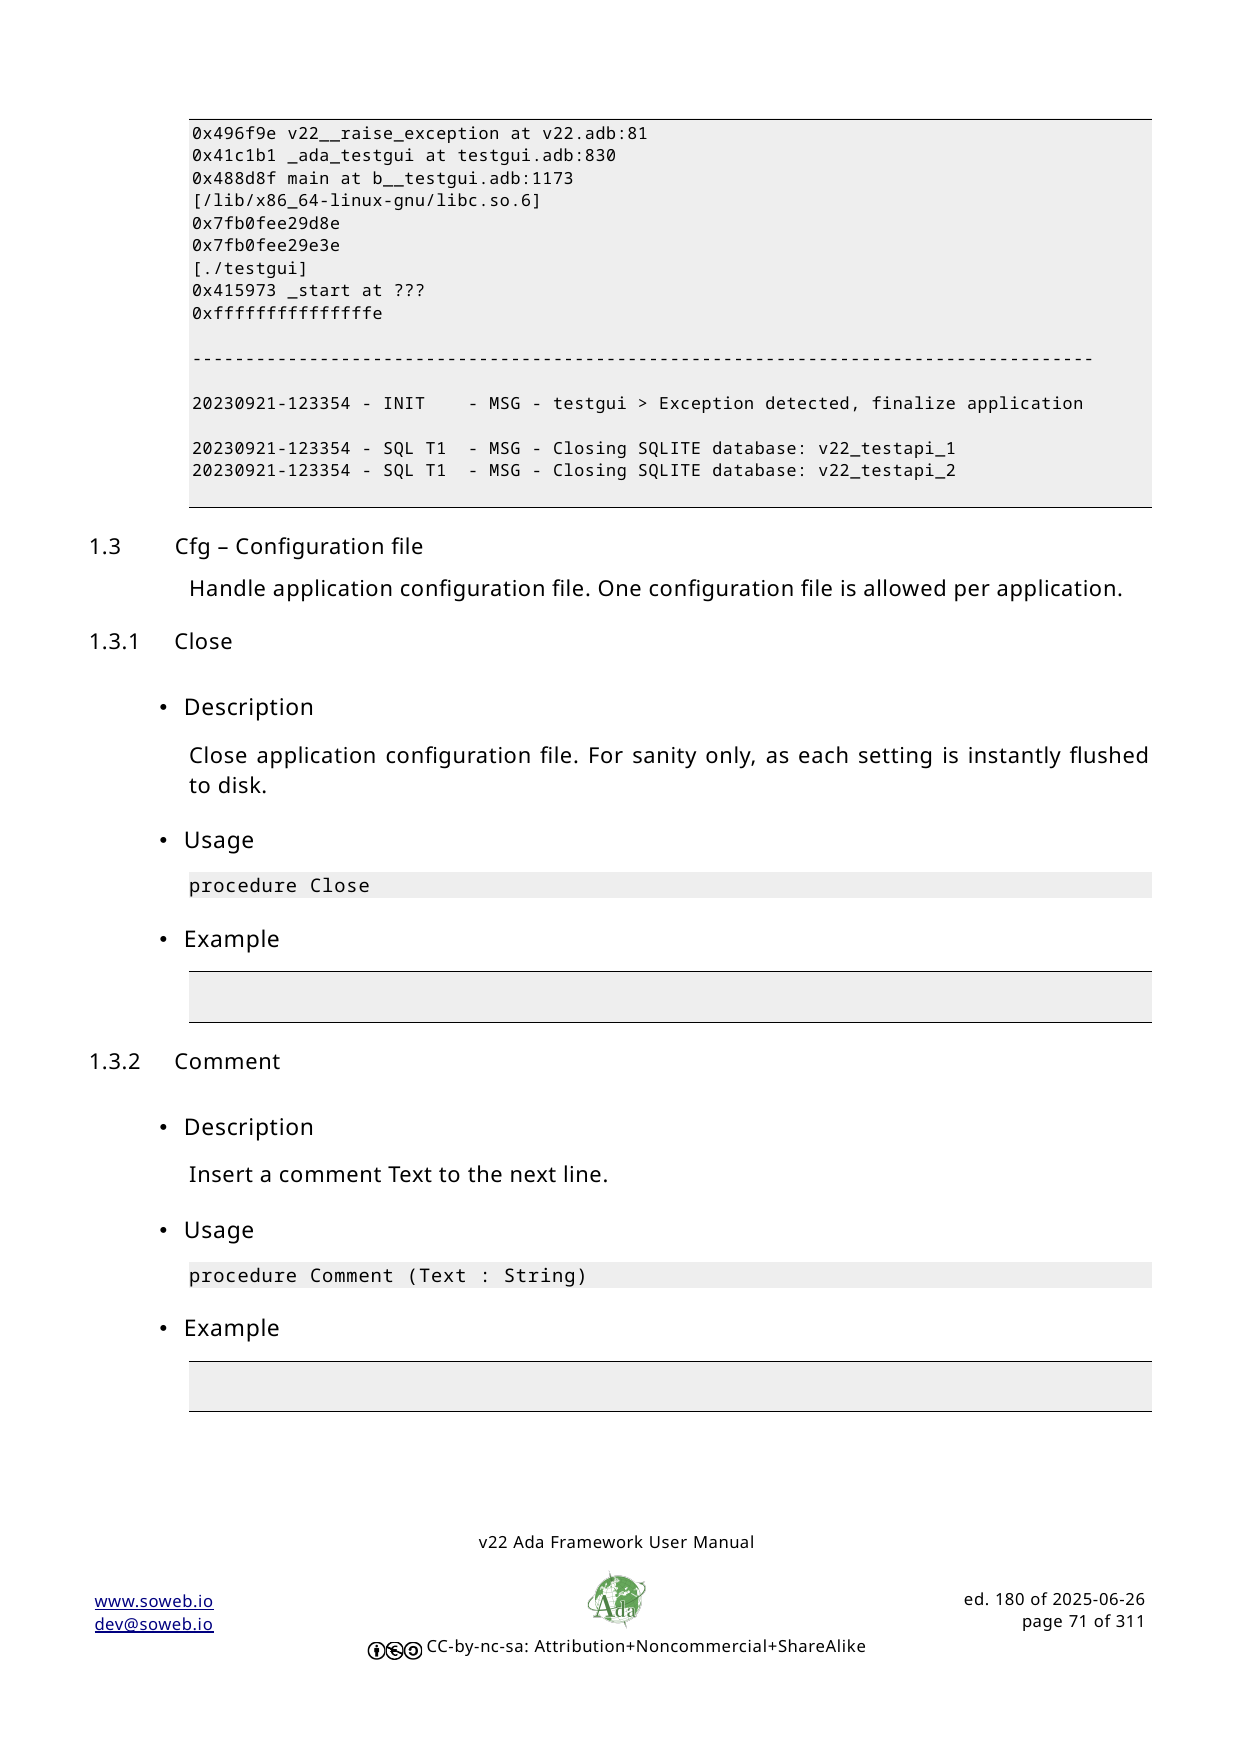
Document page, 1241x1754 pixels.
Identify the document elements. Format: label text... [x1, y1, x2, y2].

list 0x415973 _start at ??? [189, 276, 1152, 298]
subtitle Usage [159, 823, 1152, 855]
list 0xfffffffffffffffe [189, 298, 1152, 321]
subtitle Cfg – Configuration file [88, 531, 1152, 561]
text procedure Comment (Text : String) [189, 1262, 1152, 1288]
subtitle Comment [88, 1046, 1152, 1087]
list 20230921-123354 - SQL T1 - MSG - Closing SQLITE database: v22_testapi_1 [189, 411, 1152, 456]
list 0x41c1b1 _ada_testgui at testgui.adb:830 [189, 141, 1152, 163]
subtitle Description [159, 691, 1152, 722]
list [/lib/x86_64-linux-gnu/libc.so.6] [189, 186, 1152, 208]
list 0x7fb0fee29d8e [189, 208, 1152, 231]
list [./testgui] [189, 253, 1152, 276]
text Insert a comment Text to the next line. [189, 1159, 1152, 1189]
picture [587, 1570, 646, 1629]
subtitle Close [88, 626, 1152, 667]
list 20230921-123354 - INIT - MSG - testgui > Exception detected, finalize application [189, 388, 1152, 411]
list ------------------------------------------------------------------------------------- [189, 343, 1152, 366]
list 20230921-123354 - SQL T1 - MSG - Closing SQLITE database: v22_testapi_2 [189, 456, 1152, 507]
subtitle Usage [159, 1213, 1152, 1244]
text procedure Close [189, 872, 1152, 898]
list 0x488d8f main at b__testgui.adb:1173 [189, 163, 1152, 186]
list 0x7fb0fee29e3e [189, 231, 1152, 253]
text Close application configuration file. For sanity only, as each setting is instantly flushed to disk. [189, 740, 1152, 800]
subtitle Description [159, 1110, 1152, 1142]
list 0x496f9e v22__raise_exception at v22.adb:81 [189, 120, 1152, 141]
subtitle Example [159, 1312, 1152, 1343]
subtitle Example [159, 922, 1152, 953]
text Handle application configuration file. One configuration file is allowed per application. [189, 572, 1152, 602]
picture [367, 1642, 423, 1660]
